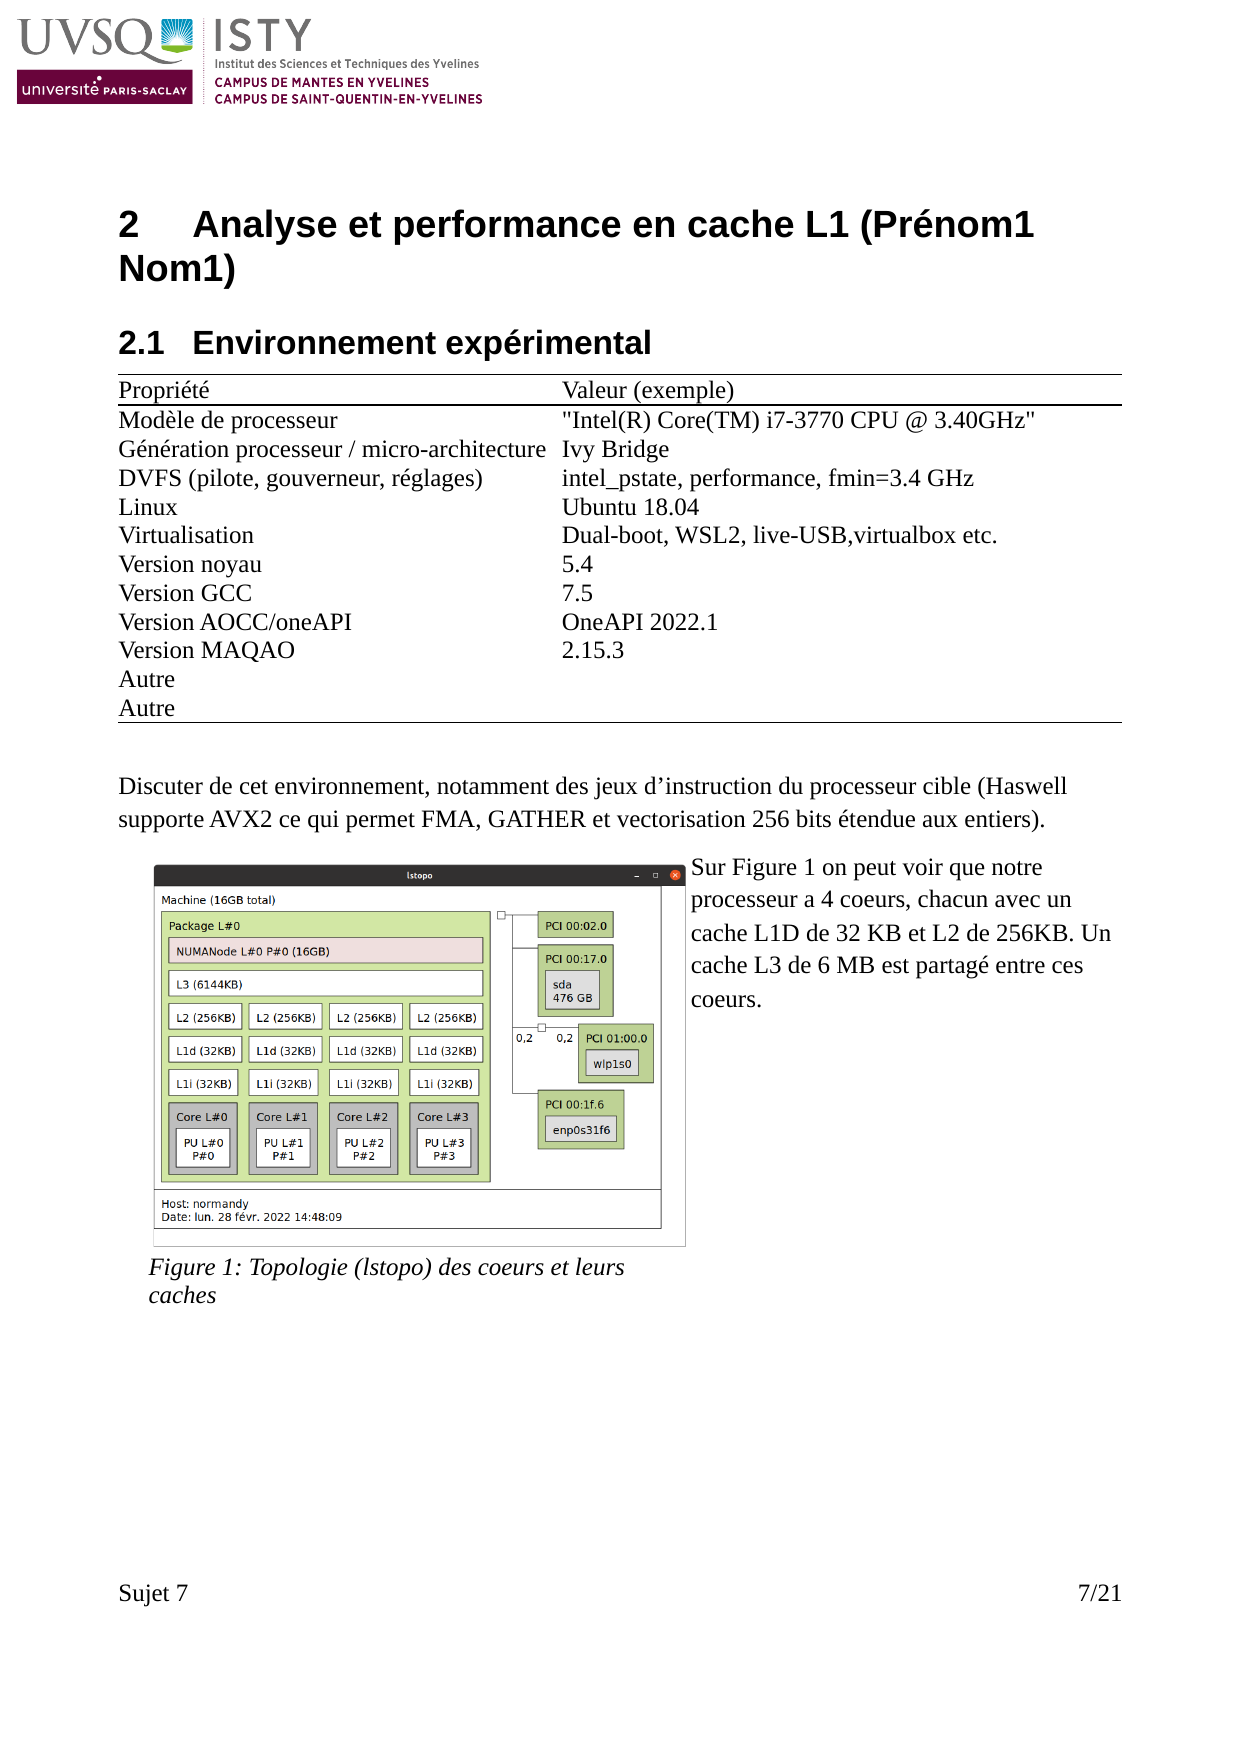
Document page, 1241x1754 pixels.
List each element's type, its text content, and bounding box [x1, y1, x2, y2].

table_cell Version GCC [118, 578, 562, 607]
table_header Propriété [118, 375, 562, 404]
table_cell Version AOCC/oneAPI [118, 607, 562, 636]
table_cell Virtualisation [118, 521, 562, 549]
table_cell Ivy Bridge [562, 434, 1122, 463]
table_cell intel_pstate, performance, fmin=3.4 GHz [562, 463, 1122, 492]
table_cell "Intel(R) Core(TM) i7-3770 CPU @ 3.40GHz" [562, 406, 1122, 434]
text Figure 1: Topologie (lstopo) des coeurs et leurs caches [148, 1252, 691, 1309]
subtitle Environnement expérimental [118, 322, 1122, 361]
table_cell [562, 664, 1122, 693]
table_cell 2.15.3 [562, 636, 1122, 664]
table_cell Ubuntu 18.04 [562, 492, 1122, 521]
table_cell Dual-boot, WSL2, live-USB,virtualbox etc. [562, 521, 1122, 549]
table_cell DVFS (pilote, gouverneur, réglages) [118, 463, 562, 492]
table_cell Modèle de processeur [118, 406, 562, 434]
table_header Valeur (exemple) [562, 375, 1122, 404]
text Discuter de cet environnement, notamment des jeux d’instruction du processeur cible (Haswell supporte AVX2 ce qui permet FMA, GATHER et vectorisation 256 bits étendue aux entiers). [118, 771, 1122, 833]
table_cell Génération processeur / micro-architecture [118, 434, 562, 463]
table_cell [562, 693, 1122, 722]
picture [2, 2, 497, 121]
table_cell Autre [118, 693, 562, 722]
subtitle Analyse et performance en cache L1 (Prénom1 Nom1) [118, 202, 1122, 289]
table_cell Version MAQAO [118, 636, 562, 664]
table_cell 5.4 [562, 549, 1122, 578]
text Sur Figure 1 on peut voir que notre processeur a 4 coeurs, chacun avec un cache L1D de 32 KB et L2 de 256KB. Un cache L3 de 6 MB est partagé entre ces coeurs. [118, 848, 1122, 1012]
table_cell 7.5 [562, 578, 1122, 607]
table_cell OneAPI 2022.1 [562, 607, 1122, 636]
picture [148, 860, 691, 1252]
table_cell Linux [118, 492, 562, 521]
table_cell Version noyau [118, 549, 562, 578]
table_cell Autre [118, 664, 562, 693]
